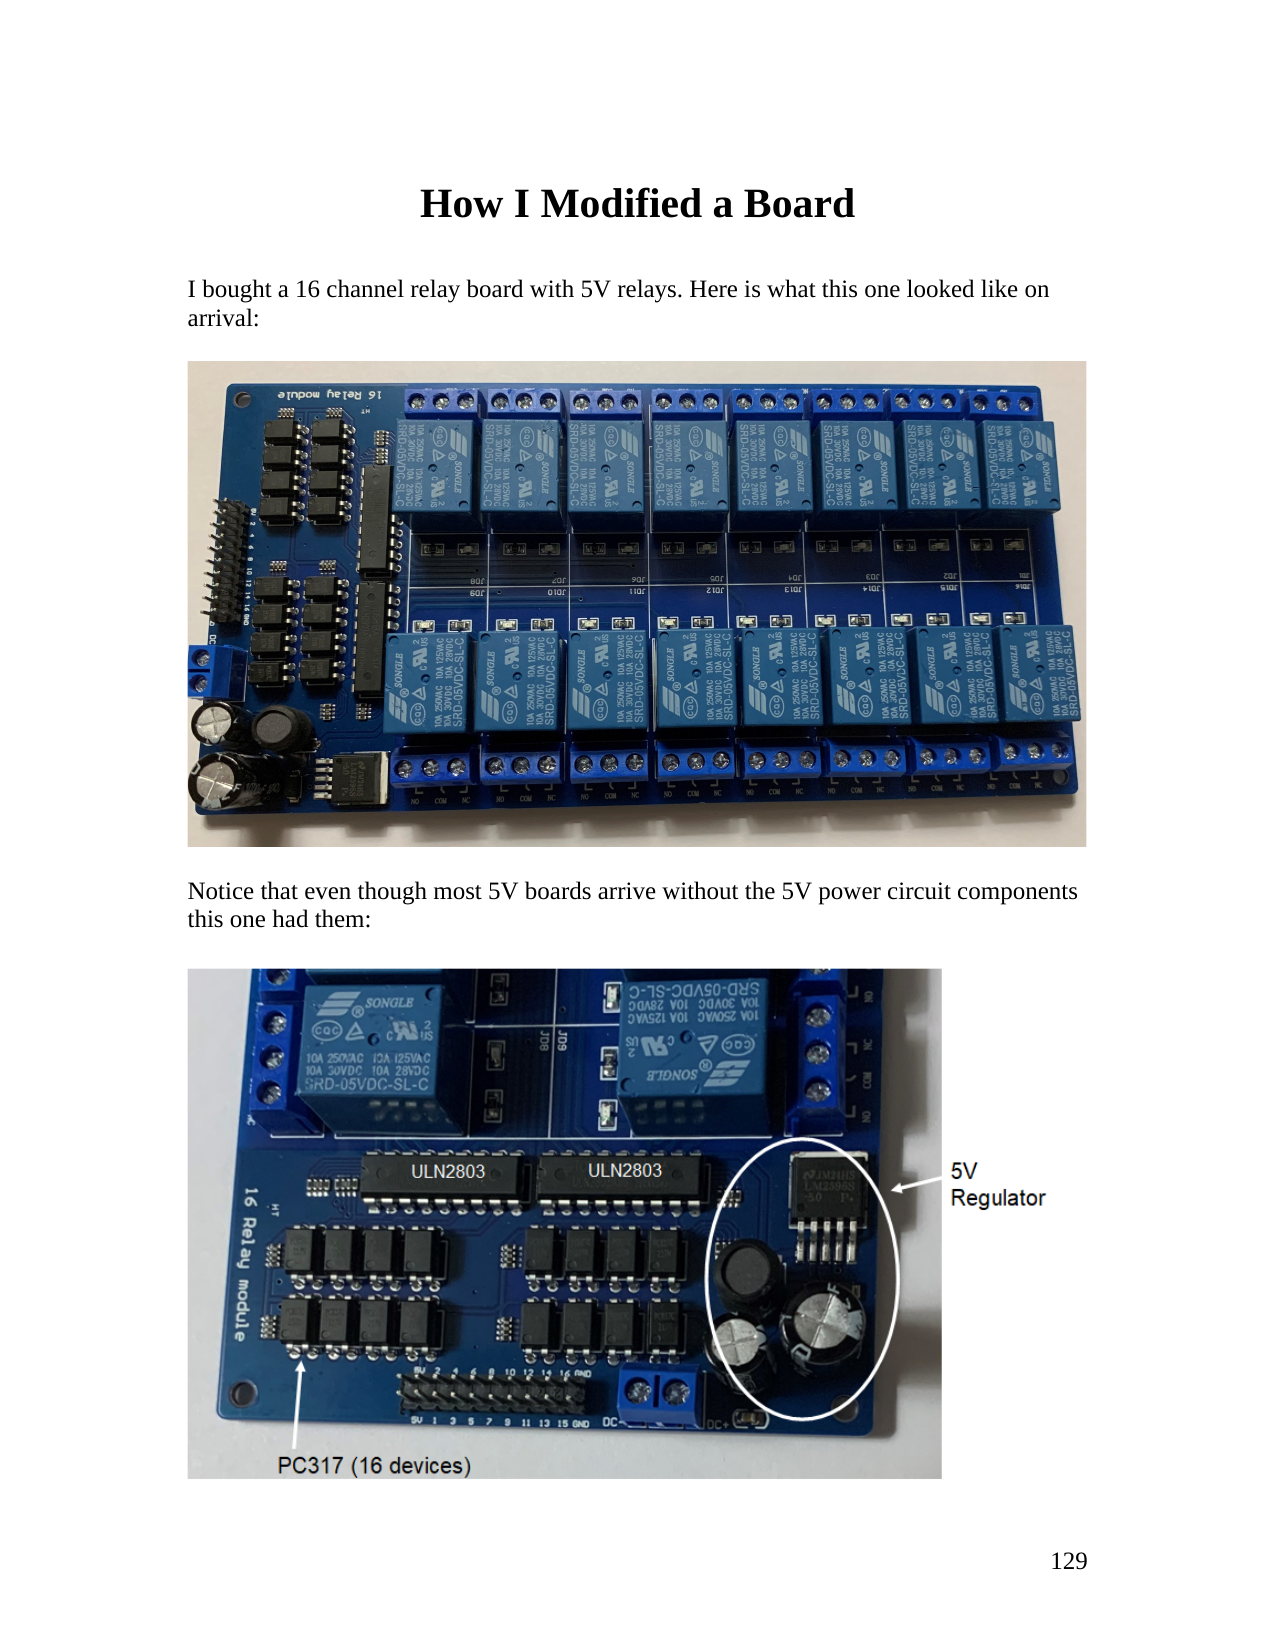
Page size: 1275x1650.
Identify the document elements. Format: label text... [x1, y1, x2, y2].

text I bought a 16 channel relay board with 5V relays. Here is what this one looked like on arrival: [187, 274, 1087, 332]
picture [187, 361, 1087, 847]
picture [187, 962, 1049, 1489]
text How I Modified a Board [187, 179, 1087, 227]
text Notice that even though most 5V boards arrive without the 5V power circuit components this one had them: [187, 876, 1087, 933]
